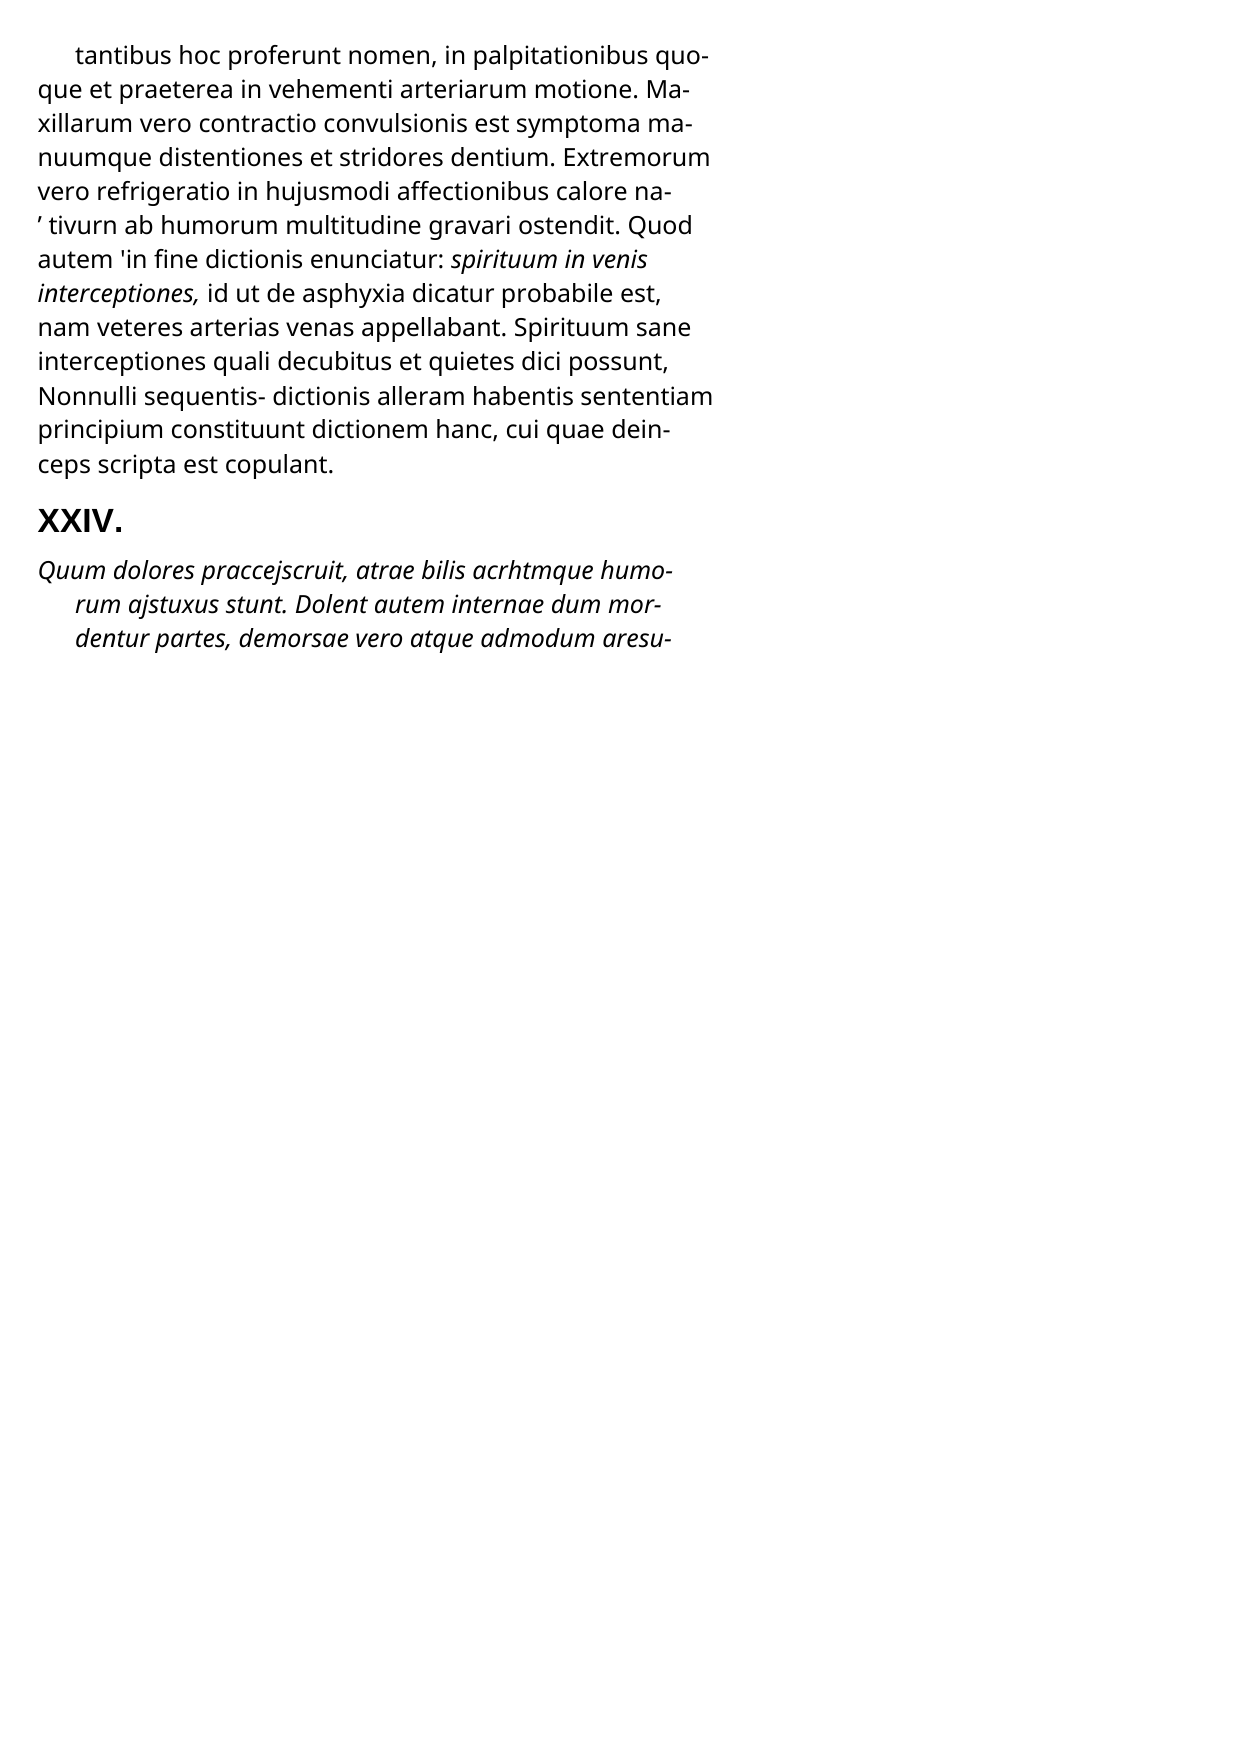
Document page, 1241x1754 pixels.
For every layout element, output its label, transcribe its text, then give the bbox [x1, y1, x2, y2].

text tantibus hoc proferunt nomen, in palpitationibus quo- que et praeterea in vehementi arteriarum motione. Ma- xillarum vero contractio convulsionis est symptoma ma- nuumque distentiones et stridores dentium. Extremorum vero refrigeratio in hujusmodi affectionibus calore na- ’ tivurn ab humorum multitudine gravari ostendit. Quod autem 'in fine dictionis enunciatur: spirituum in venis interceptiones, id ut de asphyxia dicatur probabile est, nam veteres arterias venas appellabant. Spirituum sane interceptiones quali decubitus et quietes dici possunt, Nonnulli sequentis- dictionis alleram habentis sententiam principium constituunt dictionem hanc, cui quae dein- ceps scripta est copulant. [37, 37, 1203, 480]
subtitle XXIV. [37, 501, 1203, 540]
text Quum dolores praccejscruit, atrae bilis acrhtmque humo- rum ajstuxus stunt. Dolent autem internae dum mor- dentur partes, demorsae vero atque admodum aresu- [37, 552, 1203, 654]
